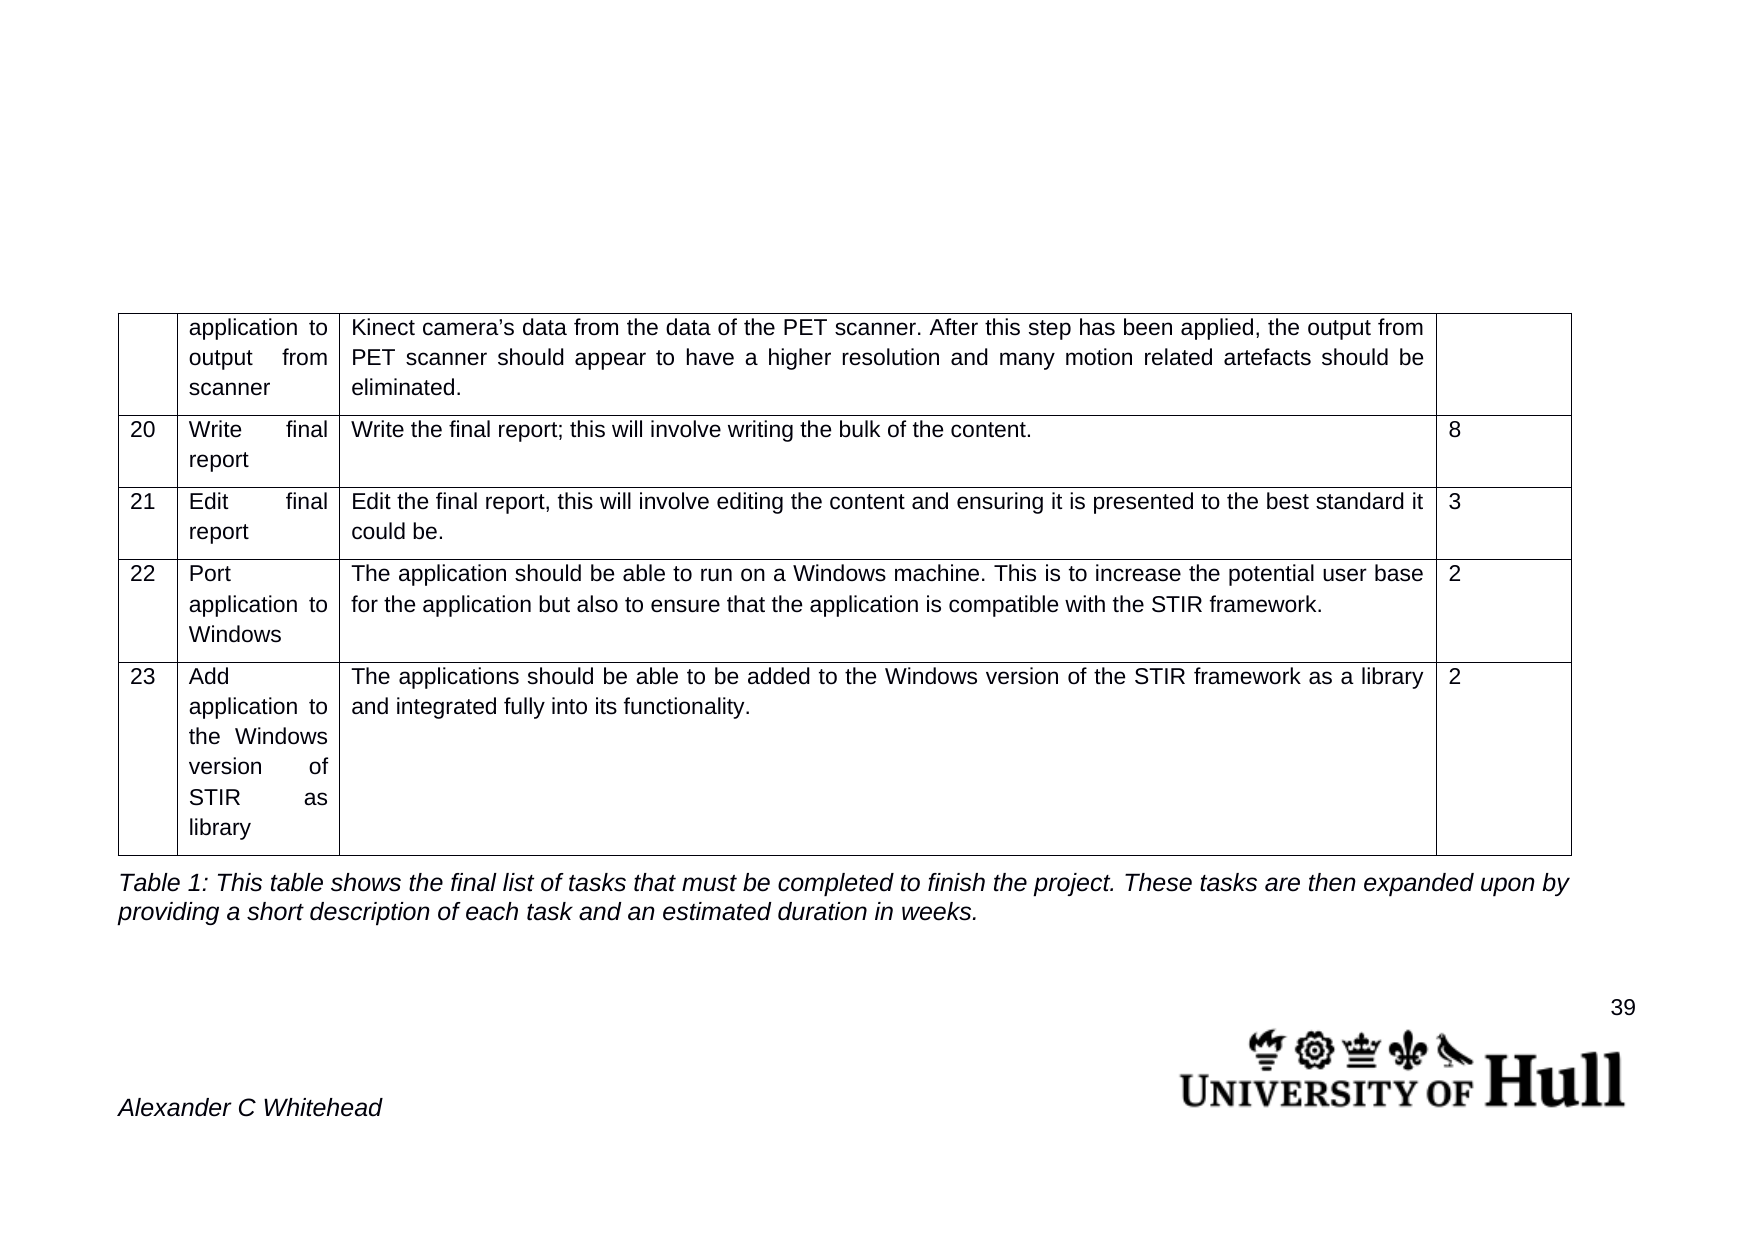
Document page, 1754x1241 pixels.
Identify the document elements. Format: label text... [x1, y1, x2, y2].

table_cell 23 [119, 663, 177, 855]
table_cell Write the final report; this will involve writing the bulk of the content. [340, 416, 1436, 487]
table_cell [1437, 314, 1571, 415]
table_cell 20 [119, 416, 177, 487]
table_cell Port application to Windows [178, 560, 339, 662]
table_cell Edit the final report, this will involve editing the content and ensuring it is presented to the best standard it could be. [340, 488, 1436, 559]
table_cell Edit final report [178, 488, 339, 559]
table_cell The application should be able to run on a Windows machine. This is to increase the potential user base for the application but also to ensure that the application is compatible with the STIR framework. [340, 560, 1436, 662]
table_cell 2 [1437, 560, 1571, 662]
table_cell 3 [1437, 488, 1571, 559]
table_cell 2 [1437, 663, 1571, 855]
table_cell [119, 314, 177, 415]
text Table 1: This table shows the final list of tasks that must be completed to finish the project. These tasks are then expanded upon by providing a short description of each task and an estimated duration in weeks. [118, 868, 1636, 926]
table_cell 21 [119, 488, 177, 559]
table_cell application to output from scanner [178, 314, 339, 415]
table_cell The applications should be able to be added to the Windows version of the STIR framework as a library and integrated fully into its functionality. [340, 663, 1436, 855]
table_cell Kinect camera’s data from the data of the PET scanner. After this step has been applied, the output from PET scanner should appear to have a higher resolution and many motion related artefacts should be eliminated. [340, 314, 1436, 415]
table_cell Write final report [178, 416, 339, 487]
table_cell Add application to the Windows version of STIR as library [178, 663, 339, 855]
picture [1173, 1020, 1634, 1117]
table_cell 8 [1437, 416, 1571, 487]
table_cell 22 [119, 560, 177, 662]
